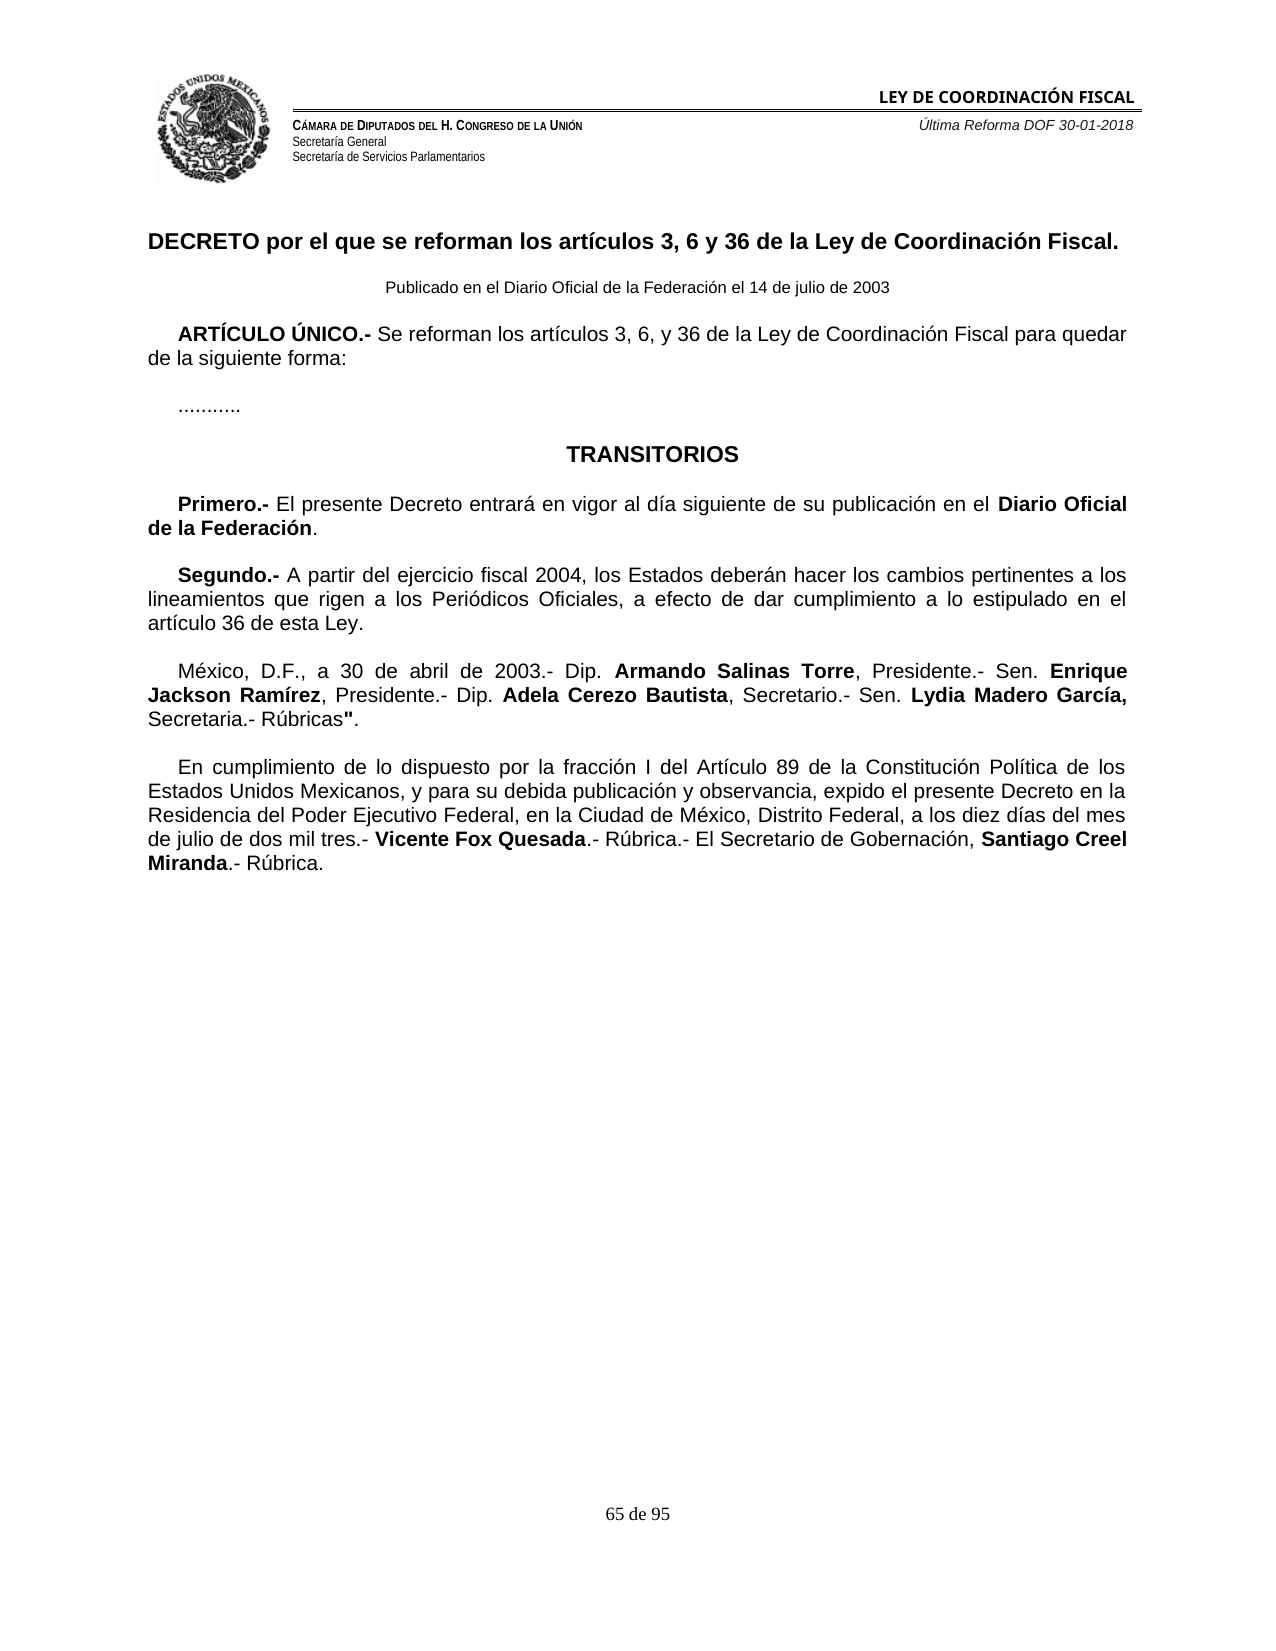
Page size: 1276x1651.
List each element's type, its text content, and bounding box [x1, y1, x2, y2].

text TRANSITORIOS [148, 441, 1127, 467]
text Primero.- El presente Decreto entrará en vigor al día siguiente de su publicación en el Diario Oficial de la Federación. [148, 491, 1127, 539]
text Segundo.- A partir del ejercicio fiscal 2004, los Estados deberán hacer los cambios pertinentes a los lineamientos que rigen a los Periódicos Oficiales, a efecto de dar cumplimiento a lo estipulado en el artículo 36 de esta Ley. [148, 563, 1127, 635]
text Publicado en el Diario Oficial de la Federación el 14 de julio de 2003 [148, 278, 1127, 297]
text En cumplimiento de lo dispuesto por la fracción I del Artículo 89 de la Constitución Política de los Estados Unidos Mexicanos, y para su debida publicación y observancia, expido el presente Decreto en la Residencia del Poder Ejecutivo Federal, en la Ciudad de México, Distrito Federal, a los diez días del mes de julio de dos mil tres.- Vicente Fox Quesada.- Rúbrica.- El Secretario de Gobernación, Santiago Creel Miranda.- Rúbrica. [148, 755, 1127, 875]
text DECRETO por el que se reforman los artículos 3, 6 y 36 de la Ley de Coordinación Fiscal. [148, 228, 1127, 254]
text ........... [148, 393, 1127, 417]
text ARTÍCULO ÚNICO.- Se reforman los artículos 3, 6, y 36 de la Ley de Coordinación Fiscal para quedar de la siguiente forma: [148, 321, 1127, 369]
text México, D.F., a 30 de abril de 2003.- Dip. Armando Salinas Torre, Presidente.- Sen. Enrique Jackson Ramírez, Presidente.- Dip. Adela Cerezo Bautista, Secretario.- Sen. Lydia Madero García, Secretaria.- Rúbricas". [148, 659, 1127, 731]
